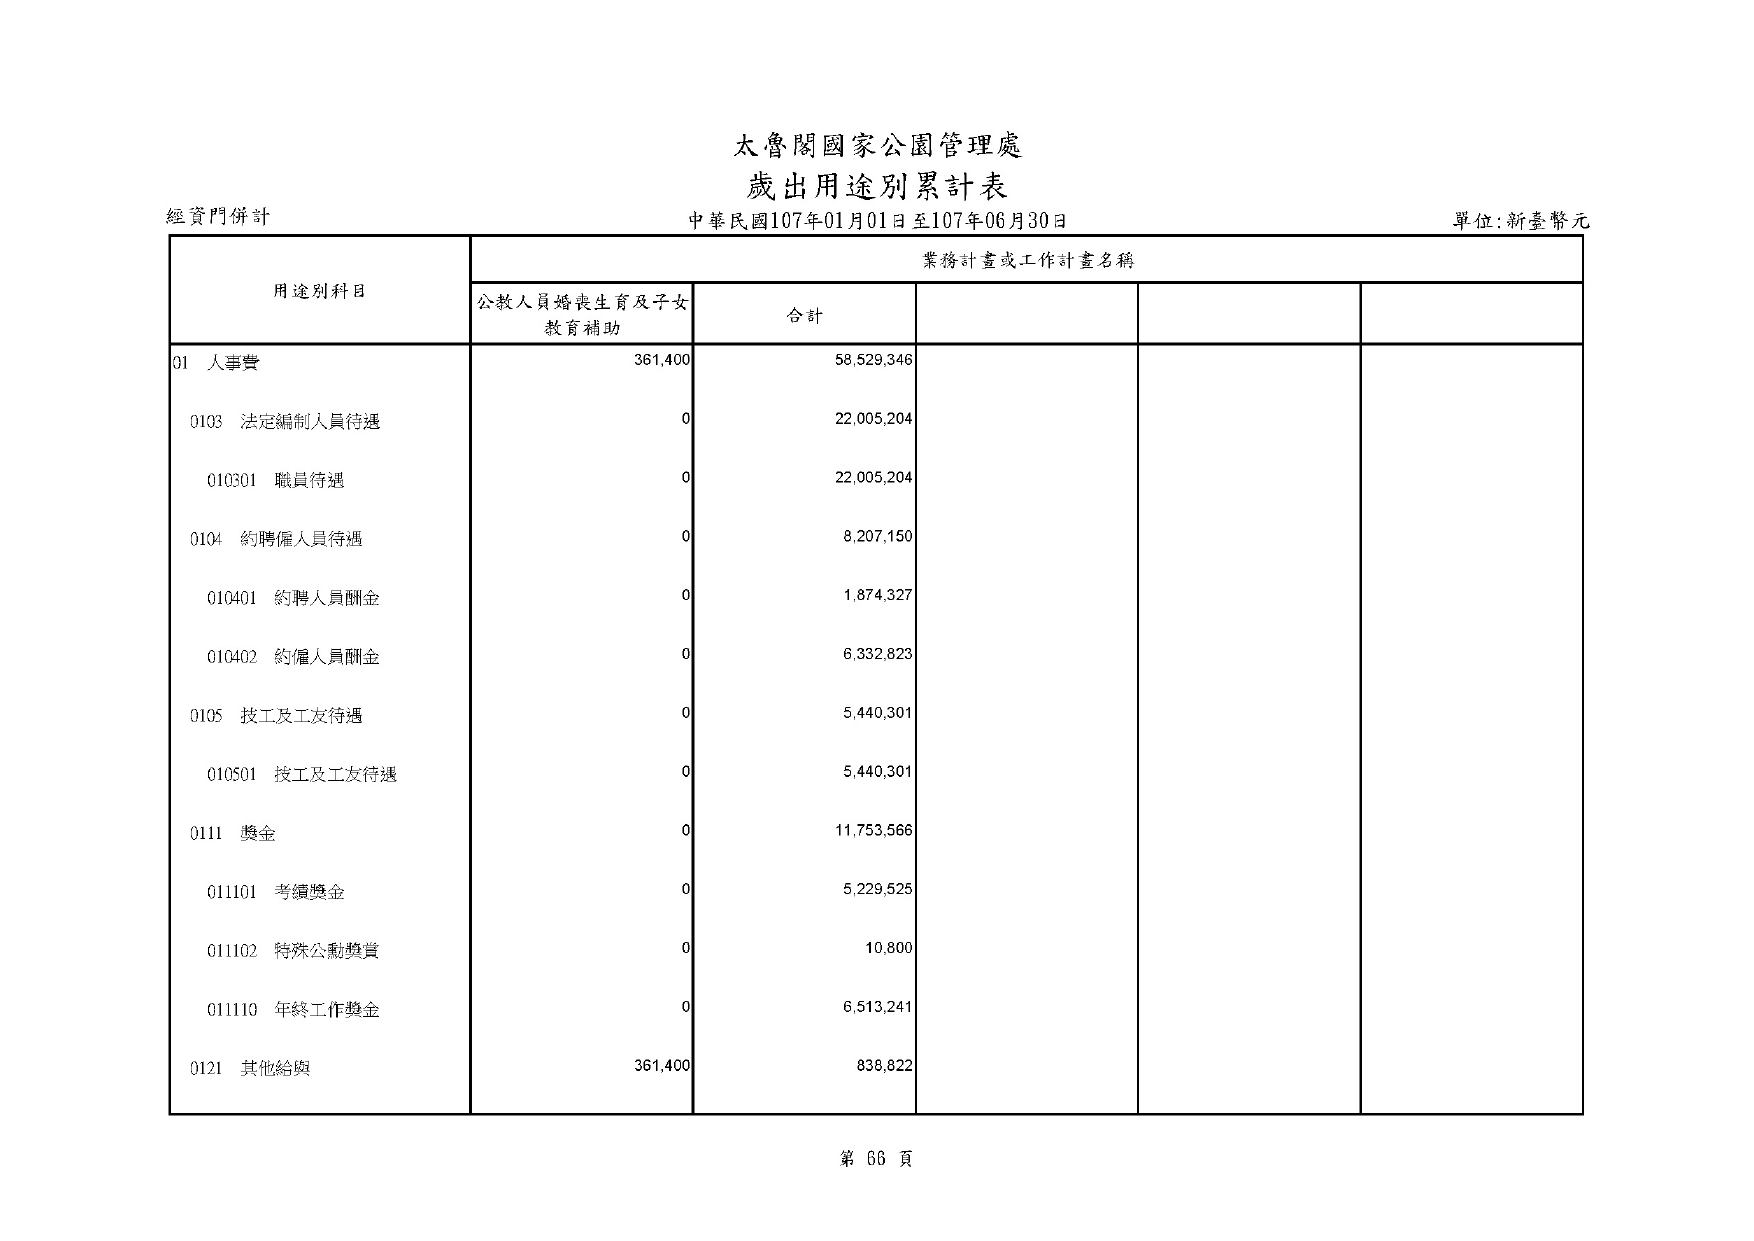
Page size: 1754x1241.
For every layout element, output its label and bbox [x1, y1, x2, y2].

picture [59, 59, 1695, 1216]
